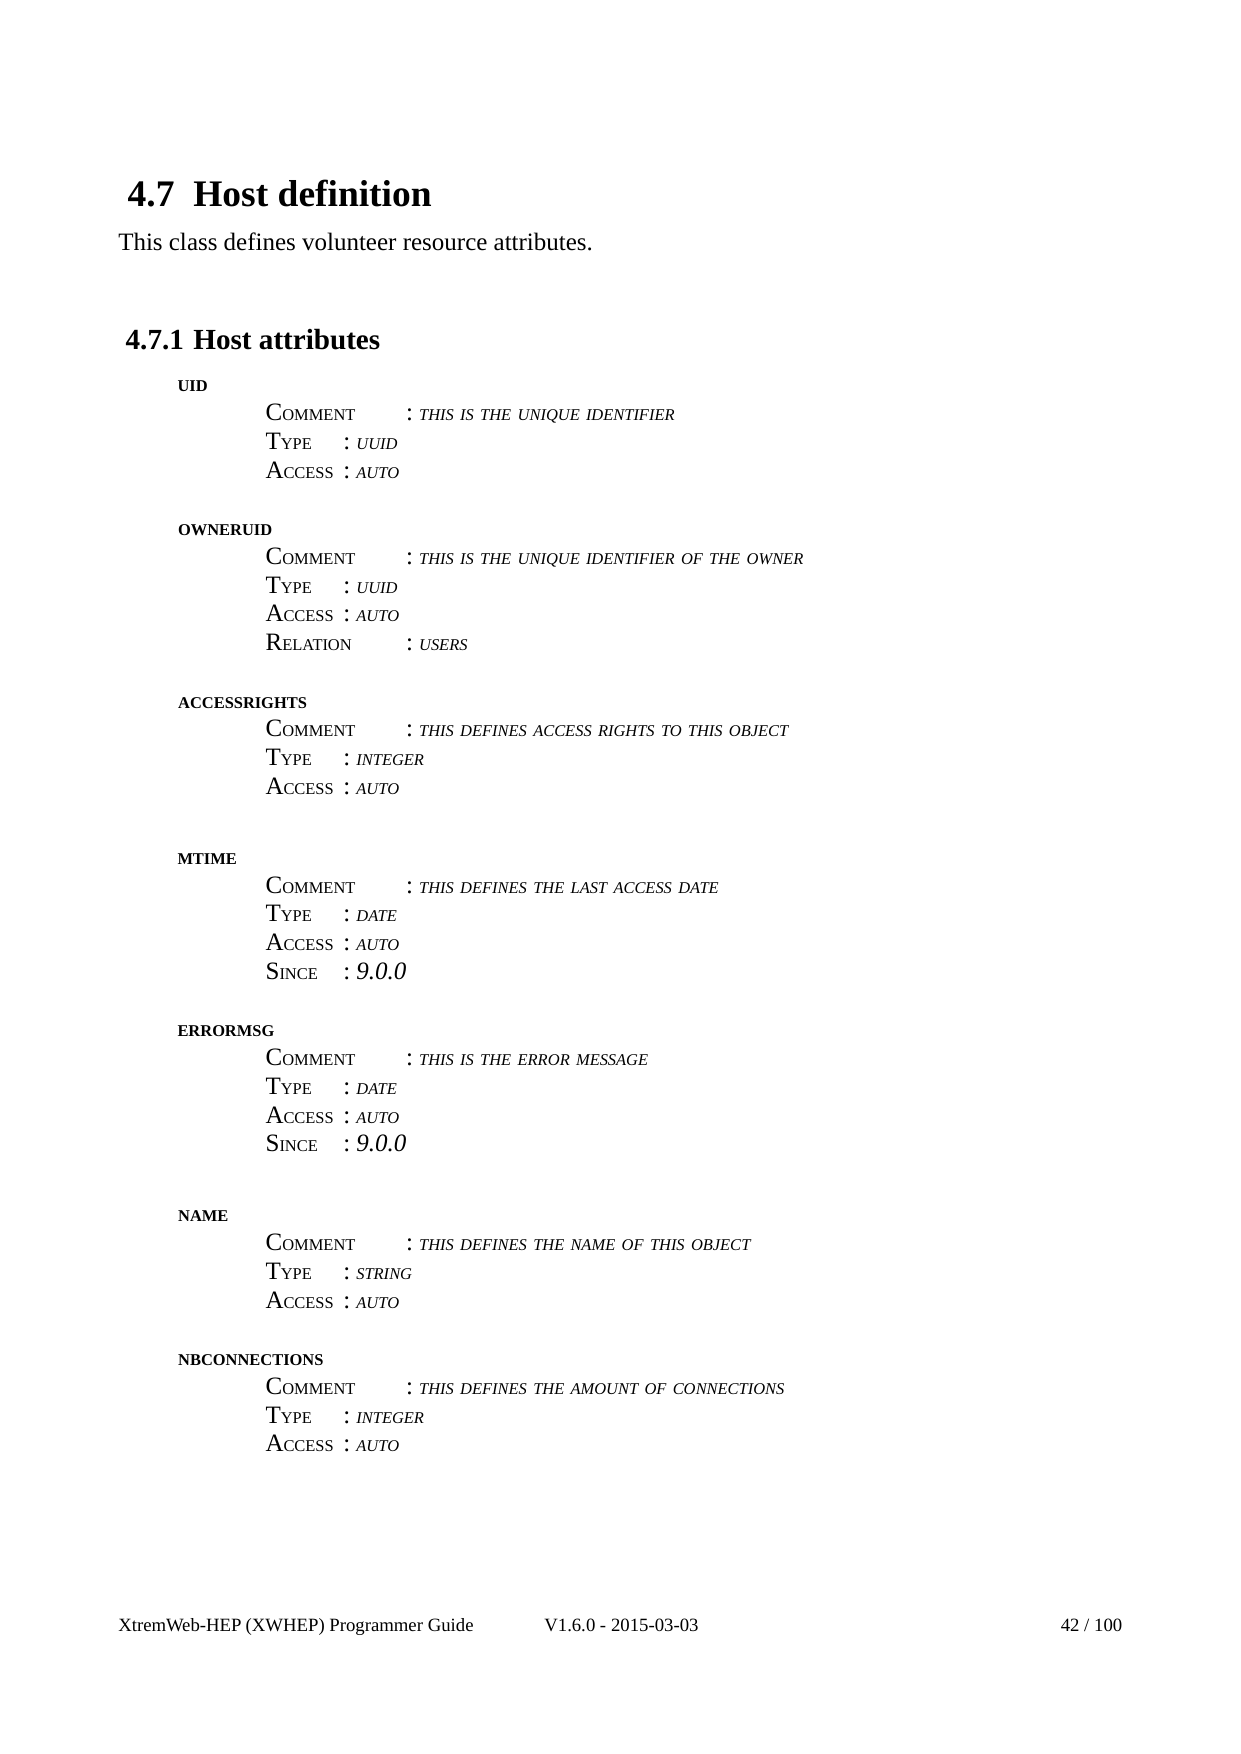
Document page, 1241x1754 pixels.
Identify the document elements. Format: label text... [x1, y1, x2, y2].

text This class defines volunteer resource attributes. [118, 227, 1122, 256]
text Since : 9.0.0 [265, 956, 1122, 985]
text Access : auto [265, 927, 1122, 956]
text Comment : this defines access rights to this object [265, 713, 1122, 742]
text errormsg [177, 1013, 1122, 1042]
text Access : auto [265, 1428, 1122, 1457]
text Comment : this defines the amount of connections [265, 1371, 1122, 1400]
text Access : auto [265, 598, 1122, 627]
text name [178, 1198, 1122, 1227]
text Since : 9.0.0 [265, 1128, 1122, 1157]
subtitle Host attributes [118, 322, 1122, 356]
text Access : auto [265, 771, 1122, 800]
subtitle Host definition [118, 172, 1122, 215]
text Comment : this defines the last access date [265, 870, 1122, 898]
text Type : uuid [265, 426, 1122, 455]
text Access : auto [265, 1285, 1122, 1313]
text Comment : this is the unique identifier of the owner [265, 541, 1122, 570]
text Comment : this is the unique identifier [265, 397, 1122, 426]
text Type : date [265, 898, 1122, 927]
text Type : string [265, 1256, 1122, 1285]
text Type : uuid [265, 570, 1122, 598]
text owneruid [178, 512, 1122, 541]
text mtime [177, 841, 1122, 870]
text uid [177, 368, 1122, 397]
text Type : integer [265, 742, 1122, 771]
text accessrights [178, 685, 1122, 713]
text Comment : this defines the name of this object [265, 1227, 1122, 1256]
text Access : auto [265, 1100, 1122, 1128]
text Comment : this is the error message [265, 1042, 1122, 1071]
text Access : auto [265, 455, 1122, 483]
text Type : date [265, 1071, 1122, 1100]
text Type : integer [265, 1400, 1122, 1428]
text nbconnections [178, 1342, 1122, 1371]
text Relation : users [265, 627, 1122, 656]
